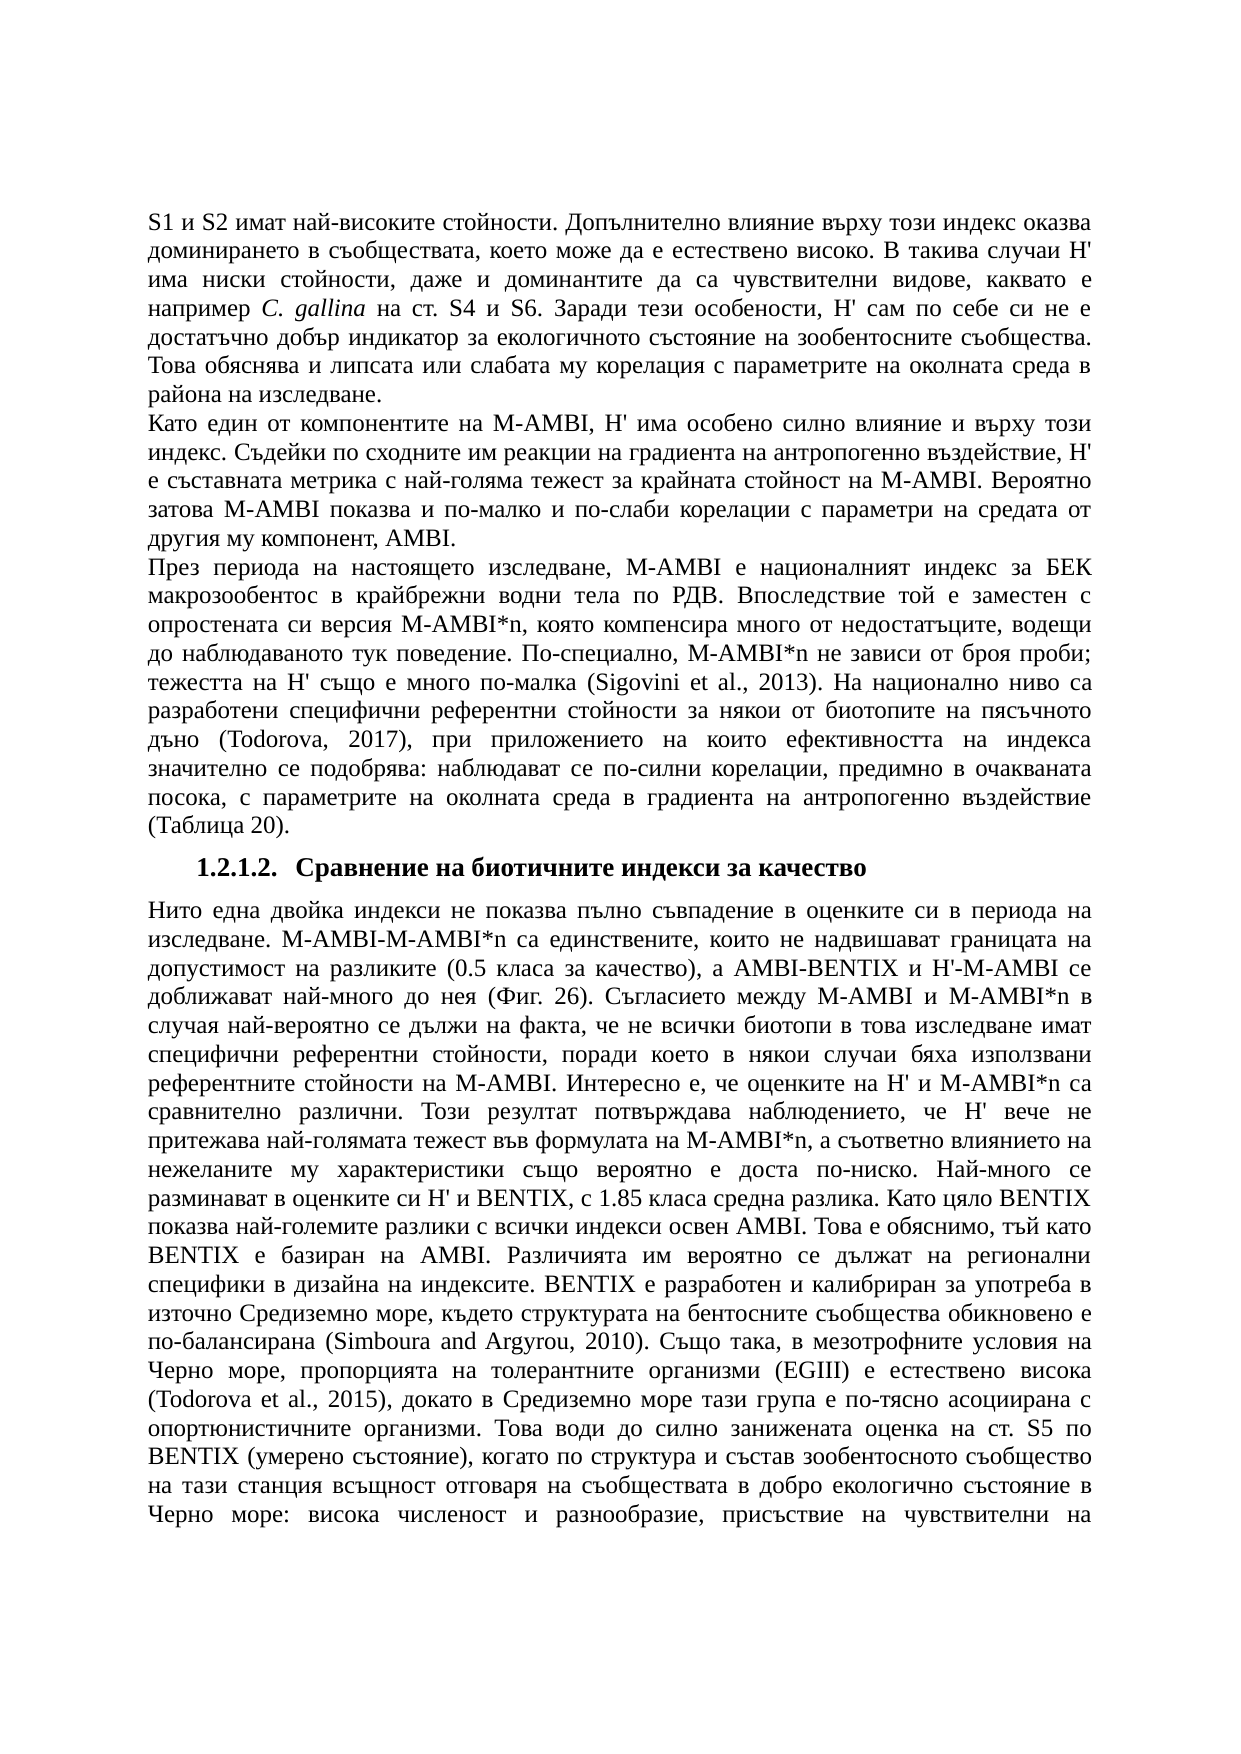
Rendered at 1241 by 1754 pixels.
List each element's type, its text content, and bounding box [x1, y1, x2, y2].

subtitle Сравнение на биотичните индекси за качество [266, 852, 1093, 883]
text S1 и S2 имат най-високите стойности. Допълнително влияние върху този индекс оказва доминирането в съобществата, което може да е естествено високо. В такива случаи H' има ниски стойности, даже и доминантите да са чувствителни видове, каквато е например C. gallina на ст. S4 и S6. Заради тези особености, H' сам по себе си не е достатъчно добър индикатор за екологичното състояние на зообентосните съобщества. Това обяснява и липсата или слабата му корелация с параметрите на околната среда в района на изследване. [148, 207, 1093, 408]
text През периода на настоящето изследване, M-AMBI е националният индекс за БЕК макрозообентос в крайбрежни водни тела по РДВ. Впоследствие той е заместен с опростената си версия M-AMBI*n, която компенсира много от недостатъците, водещи до наблюдаваното тук поведение. По-специално, M-AMBI*n не зависи от броя проби; тежестта на H' също е много по-малка (Sigovini et al., 2013). На национално ниво са разработени специфични референтни стойности за някои от биотопите на пясъчното дъно (Todorova, 2017), при приложението на които ефективността на индекса значително се подобрява: наблюдават се по-силни корелации, предимно в очакваната посока, с параметрите на околната среда в градиента на антропогенно въздействие (Таблица 20). [148, 552, 1093, 839]
text Като един от компонентите на M-AMBI, H' има особено силно влияние и върху този индекс. Съдейки по сходните им реакции на градиента на антропогенно въздействие, H' е съставната метрика с най-голяма тежест за крайната стойност на M-AMBI. Вероятно затова M-AMBI показва и по-малко и по-слаби корелации с параметри на средата от другия му компонент, AMBI. [148, 408, 1093, 552]
text Нито една двойка индекси не показва пълно съвпадение в оценките си в периода на изследване. M-AMBI-M-AMBI*n са единствените, които не надвишават границата на допустимост на разликите (0.5 класа за качество), а AMBI-BENTIX и H'-M-AMBI се доближават най-много до нея (Фиг. 26). Съгласието между M-AMBI и M-AMBI*n в случая най-вероятно се дължи на факта, че не всички биотопи в това изследване имат специфични референтни стойности, поради което в някои случаи бяха използвани референтните стойности на M-AMBI. Интересно е, че оценките на H' и M-AMBI*n са сравнително различни. Този резултат потвърждава наблюдението, че H' вече не притежава най-голямата тежест във формулата на M-AMBI*n, а съответно влиянието на нежеланите му характеристики също вероятно е доста по-ниско. Най-много се разминават в оценките си H' и BENTIX, с 1.85 класа средна разлика. Като цяло BENTIX показва най-големите разлики с всички индекси освен AMBI. Това е обяснимо, тъй като BENTIX е базиран на AMBI. Различията им вероятно се дължат на регионални специфики в дизайна на индексите. BENTIX е разработен и калибриран за употреба в източно Средиземно море, където структурата на бентосните съобщества обикновено е по-балансирана (Simboura and Argyrou, 2010). Също така, в мезотрофните условия на Черно море, пропорцията на толерантните организми (EGIII) е естествено висока (Todorova et al., 2015), докато в Средиземно море тази група е по-тясно асоциирана с опортюнистичните организми. Това води до силно занижената оценка на ст. S5 по BENTIX (умерено състояние), когато по структура и състав зообентосното съобщество на тази станция всъщност отговаря на съобществата в добро екологично състояние в Черно море: висока численост и разнообразие, присъствие на чувствителни на [148, 895, 1093, 1528]
